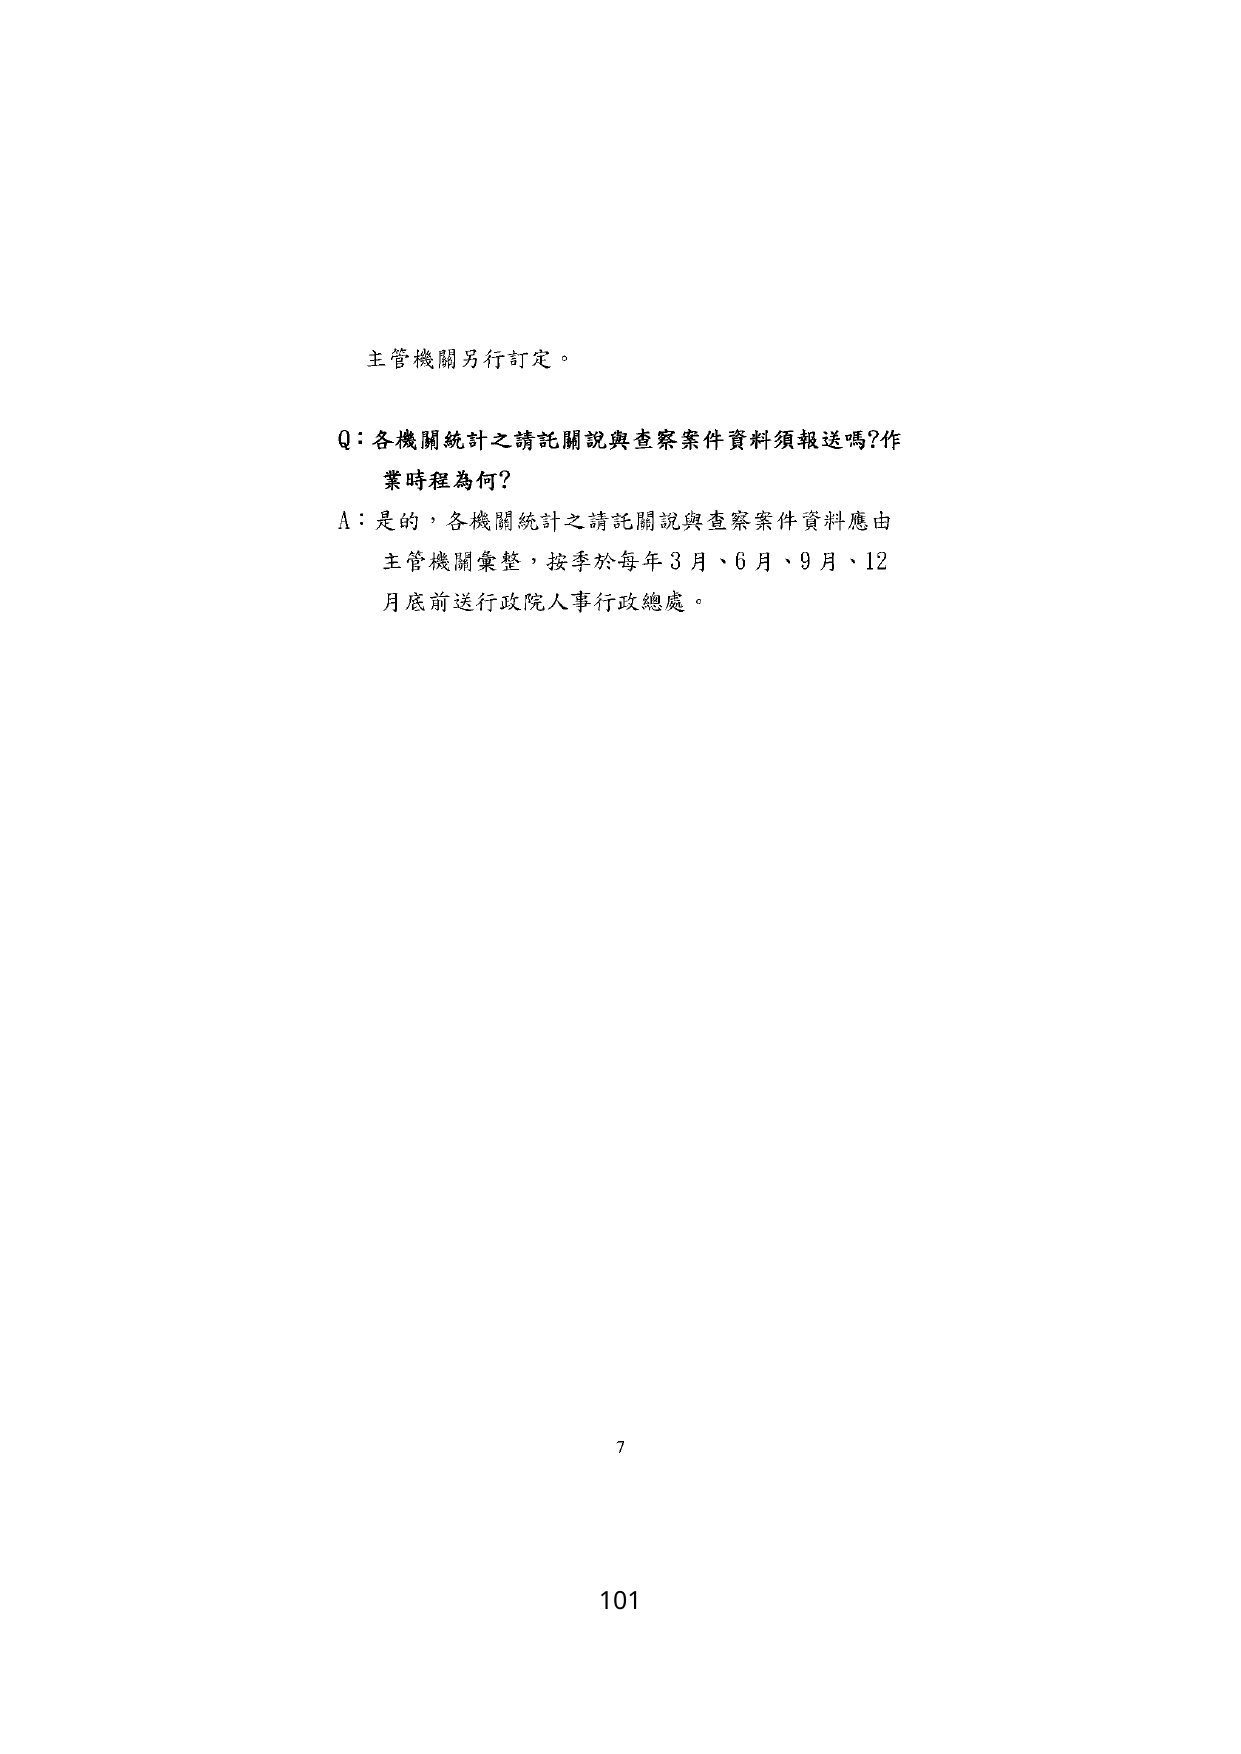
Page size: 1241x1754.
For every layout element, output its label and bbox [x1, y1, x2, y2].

picture [118, 118, 1122, 1538]
